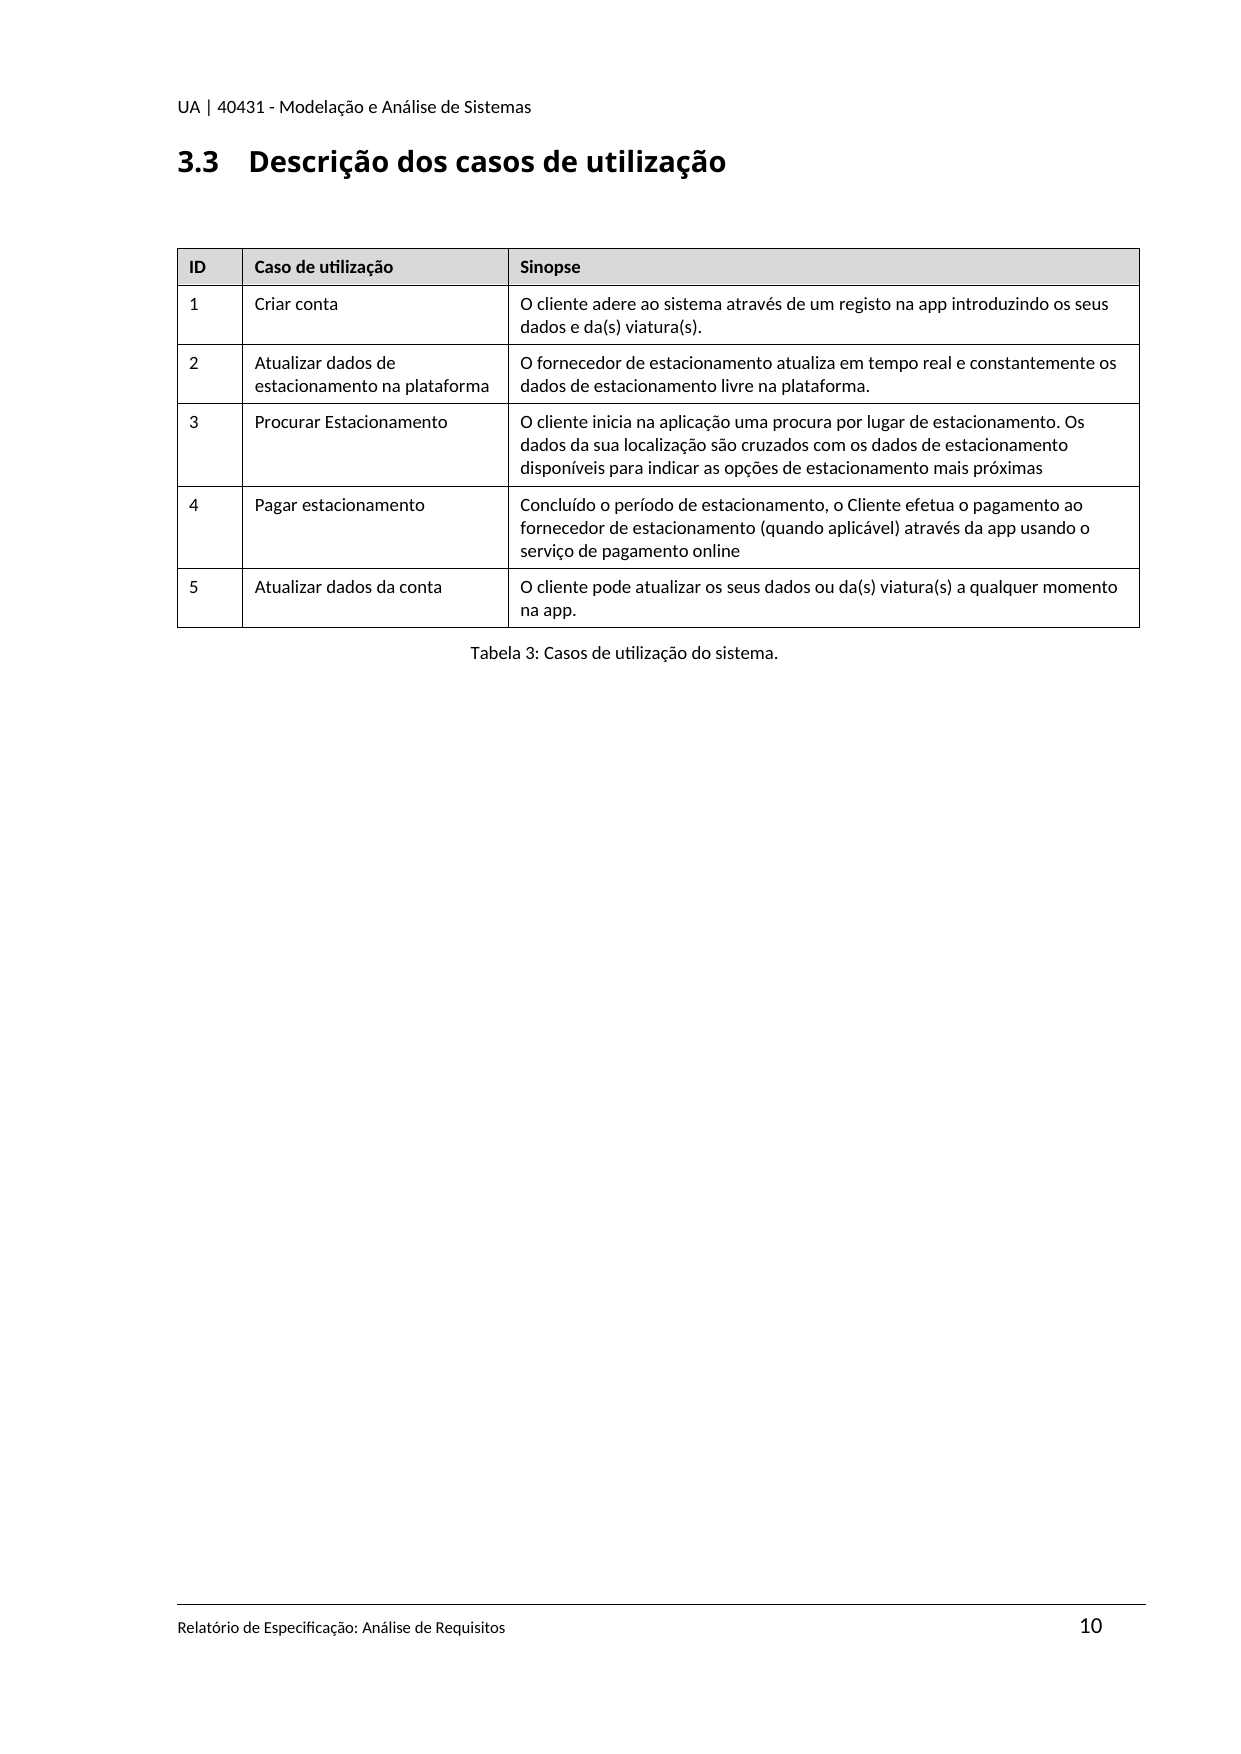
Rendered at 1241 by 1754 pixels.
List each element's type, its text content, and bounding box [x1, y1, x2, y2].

table_cell 2 [178, 345, 242, 403]
text Tabela 3: Casos de utilização do sistema. [177, 641, 1072, 664]
subtitle Descrição dos casos de utilização [177, 142, 1146, 181]
table_cell 3 [178, 404, 242, 486]
table_cell O cliente inicia na aplicação uma procura por lugar de estacionamento. Os dados da sua localização são cruzados com os dados de estacionamento disponíveis para indicar as opções de estacionamento mais próximas [509, 404, 1139, 486]
table_cell 4 [178, 487, 242, 568]
table_cell Criar conta [243, 286, 508, 344]
table_cell O cliente pode atualizar os seus dados ou da(s) viatura(s) a qualquer momento na app. [509, 569, 1139, 627]
table_cell Pagar estacionamento [243, 487, 508, 568]
table_cell 1 [178, 286, 242, 344]
table_cell Atualizar dados da conta [243, 569, 508, 627]
table_cell O fornecedor de estacionamento atualiza em tempo real e constantemente os dados de estacionamento livre na plataforma. [509, 345, 1139, 403]
table_header Caso de utilização [243, 249, 508, 284]
table_header ID [178, 249, 242, 284]
table_header Sinopse [509, 249, 1139, 284]
table_cell 5 [178, 569, 242, 627]
table_cell O cliente adere ao sistema através de um registo na app introduzindo os seus dados e da(s) viatura(s). [509, 286, 1139, 344]
table_cell Atualizar dados de estacionamento na plataforma [243, 345, 508, 403]
table_cell Procurar Estacionamento [243, 404, 508, 486]
table_cell Concluído o período de estacionamento, o Cliente efetua o pagamento ao fornecedor de estacionamento (quando aplicável) através da app usando o serviço de pagamento online [509, 487, 1139, 568]
